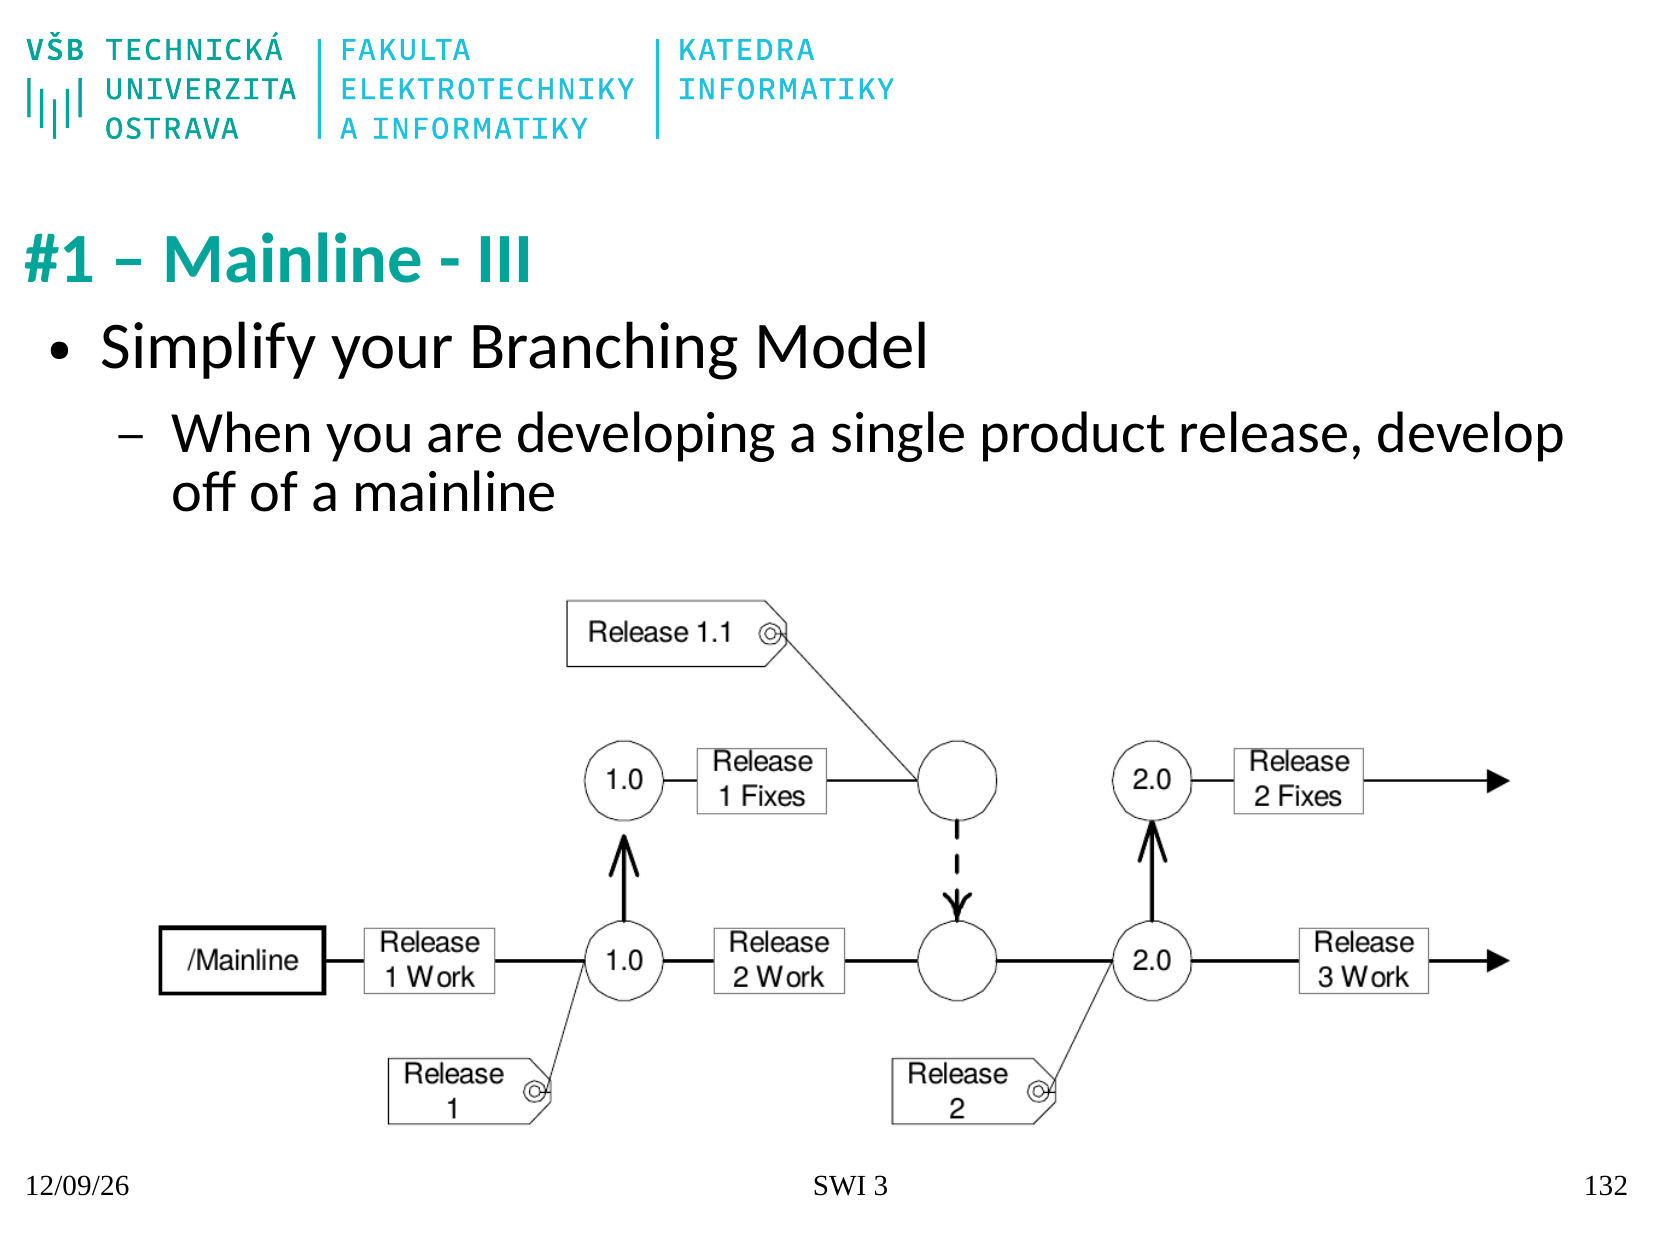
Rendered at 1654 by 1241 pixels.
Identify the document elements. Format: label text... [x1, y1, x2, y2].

list Simplify your Branching Model When you are developing a single product release, develop off of a mainline [30, 318, 1629, 544]
picture [26, 31, 894, 139]
picture [137, 584, 1533, 1139]
title #1 – Mainline - III [24, 169, 1629, 300]
